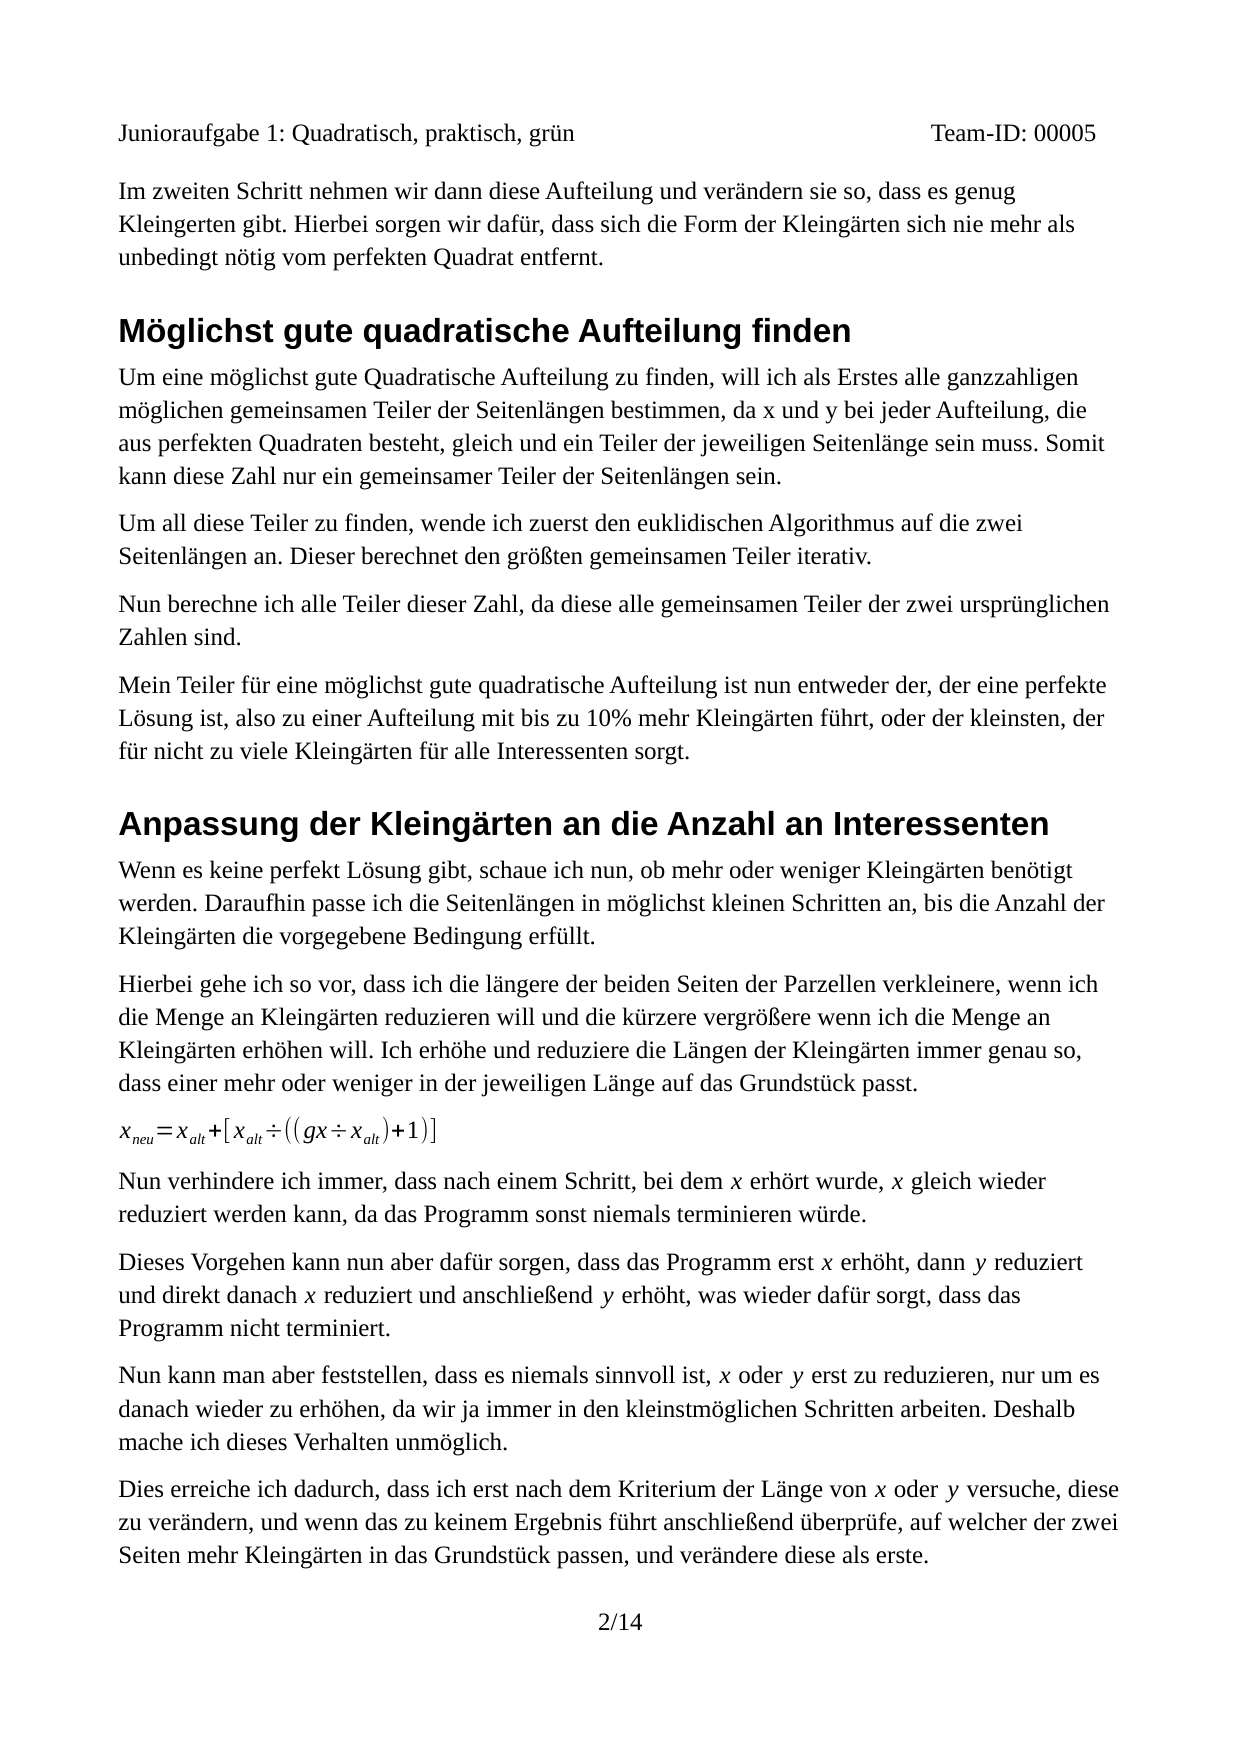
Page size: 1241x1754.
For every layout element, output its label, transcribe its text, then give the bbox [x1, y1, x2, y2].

subtitle Möglichst gute quadratische Aufteilung finden [118, 311, 1122, 349]
text Mein Teiler für eine möglichst gute quadratische Aufteilung ist nun entweder der, der eine perfekte Lösung ist, also zu einer Aufteilung mit bis zu 10% mehr Kleingärten führt, oder der kleinsten, der für nicht zu viele Kleingärten für alle Interessenten sorgt. [118, 670, 1122, 764]
text Dieses Vorgehen kann nun aber dafür sorgen, dass das Programm erst erhöht, dann reduziert und direkt danach reduziert und anschließend erhöht, was wieder dafür sorgt, dass das Programm nicht terminiert. [118, 1247, 1122, 1342]
text Nun berechne ich alle Teiler dieser Zahl, da diese alle gemeinsamen Teiler der zwei ursprünglichen Zahlen sind. [118, 589, 1122, 651]
text Wenn es keine perfekt Lösung gibt, schaue ich nun, ob mehr oder weniger Kleingärten benötigt werden. Daraufhin passe ich die Seitenlängen in möglichst kleinen Schritten an, bis die Anzahl der Kleingärten die vorgegebene Bedingung erfüllt. [118, 855, 1122, 950]
text Hierbei gehe ich so vor, dass ich die längere der beiden Seiten der Parzellen verkleinere, wenn ich die Menge an Kleingärten reduzieren will und die kürzere vergrößere wenn ich die Menge an Kleingärten erhöhen will. Ich erhöhe und reduziere die Längen der Kleingärten immer genau so, dass einer mehr oder weniger in der jeweiligen Länge auf das Grundstück passt. [118, 969, 1122, 1097]
text Nun verhindere ich immer, dass nach einem Schritt, bei dem erhört wurde, gleich wieder reduziert werden kann, da das Programm sonst niemals terminieren würde. [118, 1166, 1122, 1228]
text Um all diese Teiler zu finden, wende ich zuerst den euklidischen Algorithmus auf die zwei Seitenlängen an. Dieser berechnet den größten gemeinsamen Teiler iterativ. [118, 508, 1122, 570]
text Um eine möglichst gute Quadratische Aufteilung zu finden, will ich als Erstes alle ganzzahligen möglichen gemeinsamen Teiler der Seitenlängen bestimmen, da x und y bei jeder Aufteilung, die aus perfekten Quadraten besteht, gleich und ein Teiler der jeweiligen Seitenlänge sein muss. Somit kann diese Zahl nur ein gemeinsamer Teiler der Seitenlängen sein. [118, 362, 1122, 489]
text Im zweiten Schritt nehmen wir dann diese Aufteilung und verändern sie so, dass es genug Kleingerten gibt. Hierbei sorgen wir dafür, dass sich die Form der Kleingärten sich nie mehr als unbedingt nötig vom perfekten Quadrat entfernt. [118, 176, 1122, 271]
text Nun kann man aber feststellen, dass es niemals sinnvoll ist, oder erst zu reduzieren, nur um es danach wieder zu erhöhen, da wir ja immer in den kleinstmöglichen Schritten arbeiten. Deshalb mache ich dieses Verhalten unmöglich. [118, 1361, 1122, 1455]
subtitle Anpassung der Kleingärten an die Anzahl an Interessenten [118, 804, 1122, 843]
text Dies erreiche ich dadurch, dass ich erst nach dem Kriterium der Länge von oder versuche, diese zu verändern, und wenn das zu keinem Ergebnis führt anschließend überprüfe, auf welcher der zwei Seiten mehr Kleingärten in das Grundstück passen, und verändere diese als erste. [118, 1474, 1122, 1569]
